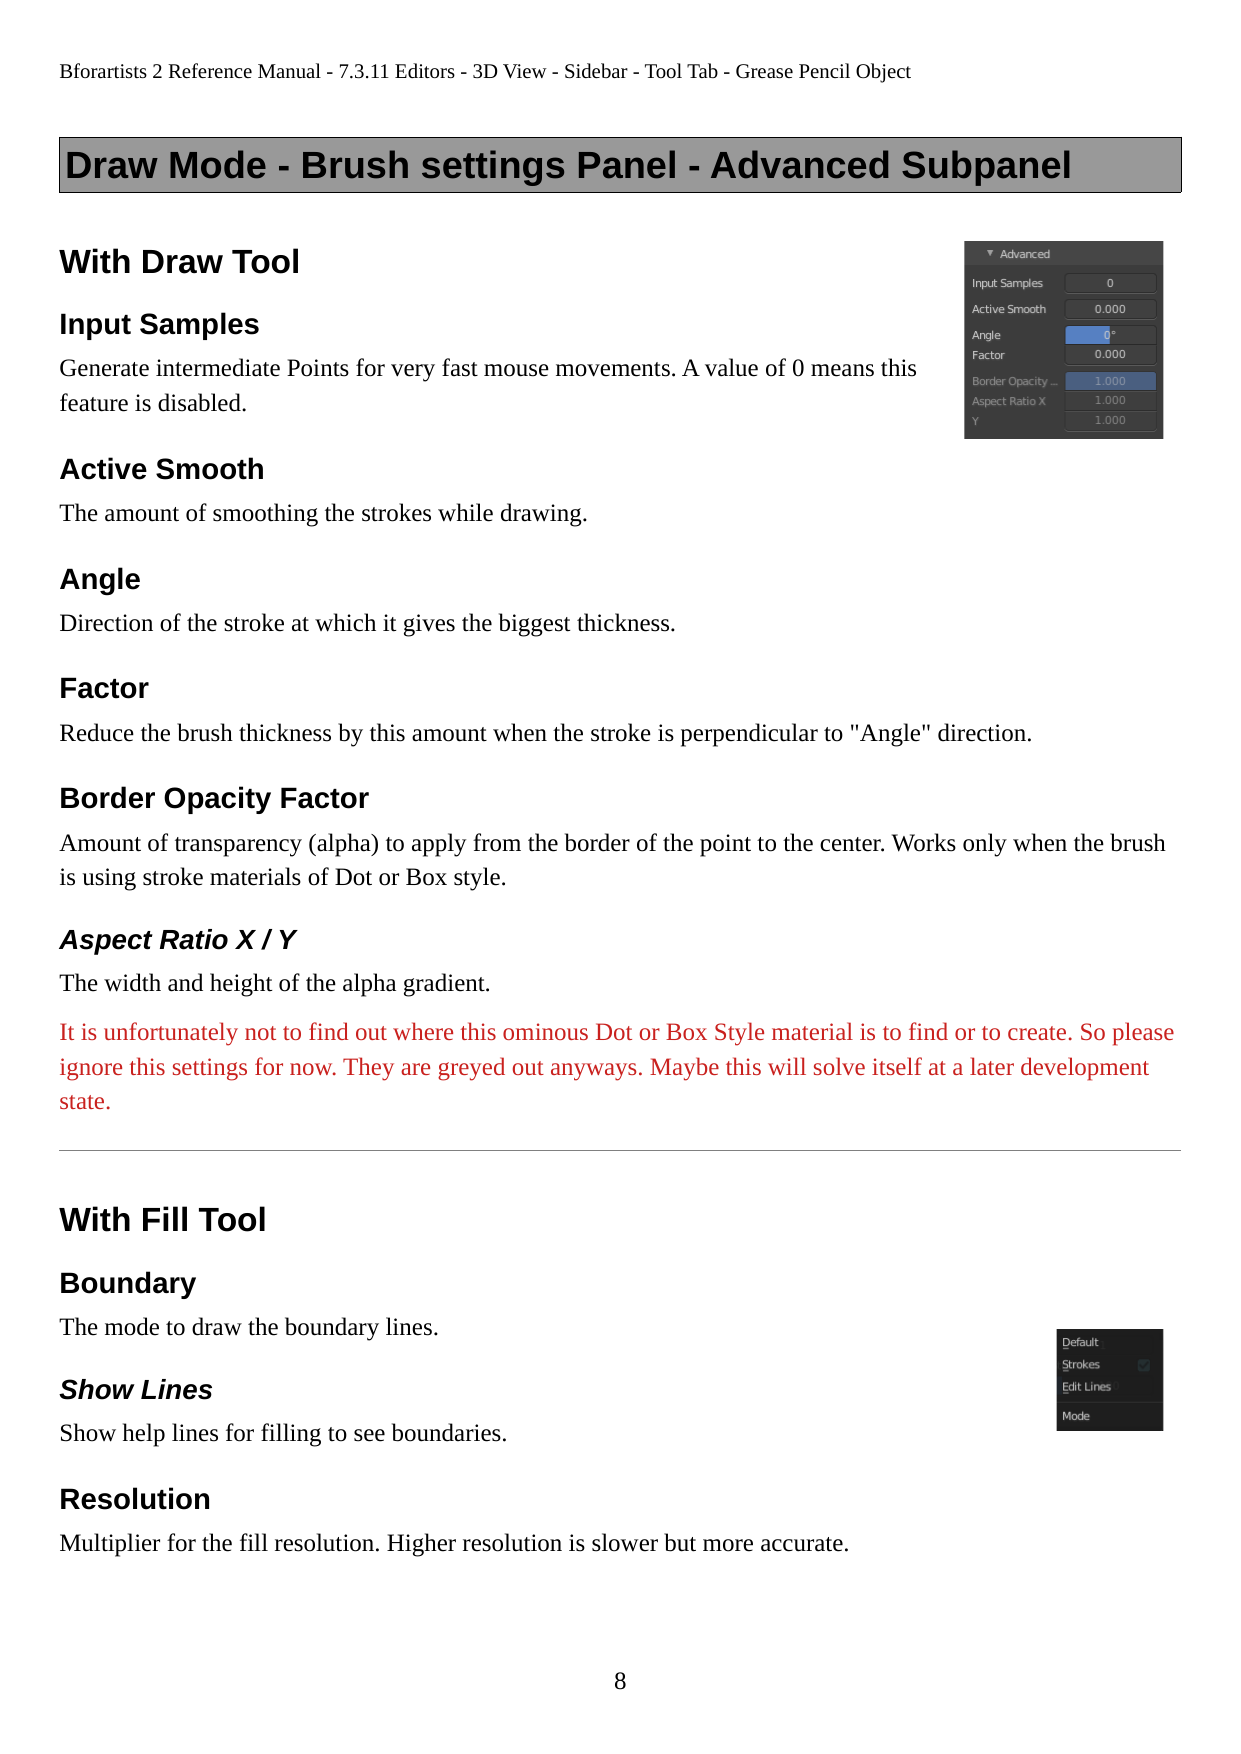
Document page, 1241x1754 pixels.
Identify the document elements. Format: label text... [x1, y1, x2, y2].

subtitle With Fill Tool [59, 1200, 1181, 1239]
subtitle Border Opacity Factor [59, 781, 1181, 815]
text Amount of transparency (alpha) to apply from the border of the point to the center. Works only when the brush is using stroke materials of Dot or Box style. [59, 828, 1181, 891]
subtitle With Draw Tool [59, 242, 964, 280]
text Multiplier for the fill resolution. Higher resolution is slower but more accurate. [59, 1528, 1181, 1557]
subtitle Input Samples [59, 307, 964, 341]
text It is unfortunately not to find out where this ominous Dot or Box Style material is to find or to create. So please ignore this settings for now. They are greyed out anyways. Maybe this will solve itself at a later development state. [59, 1017, 1181, 1115]
subtitle Factor [59, 671, 1181, 705]
text Generate intermediate Points for very fast mouse movements. A value of 0 means this feature is disabled. [59, 353, 964, 417]
subtitle Show Lines [59, 1374, 1056, 1406]
subtitle Resolution [59, 1482, 1181, 1515]
subtitle [1164, 242, 1181, 280]
subtitle Aspect Ratio X / Y [59, 924, 1181, 956]
text The mode to draw the boundary lines. [59, 1312, 1181, 1341]
text Reduce the brush thickness by this amount when the stroke is perpendicular to "Angle" direction. [59, 718, 1181, 746]
picture [1056, 1329, 1164, 1431]
subtitle [1164, 307, 1181, 341]
picture [964, 241, 1164, 439]
text The width and height of the alpha gradient. [59, 968, 1181, 997]
subtitle Active Smooth [59, 452, 1181, 485]
text The amount of smoothing the strokes while drawing. [59, 498, 1181, 527]
subtitle Boundary [59, 1266, 1181, 1299]
subtitle [1164, 1374, 1181, 1406]
table_header Draw Mode - Brush settings Panel - Advanced Subpanel [60, 138, 1181, 192]
text Show help lines for filling to see boundaries. [59, 1418, 1181, 1447]
subtitle Angle [59, 562, 1181, 595]
text Direction of the stroke at which it gives the biggest thickness. [59, 608, 1181, 637]
